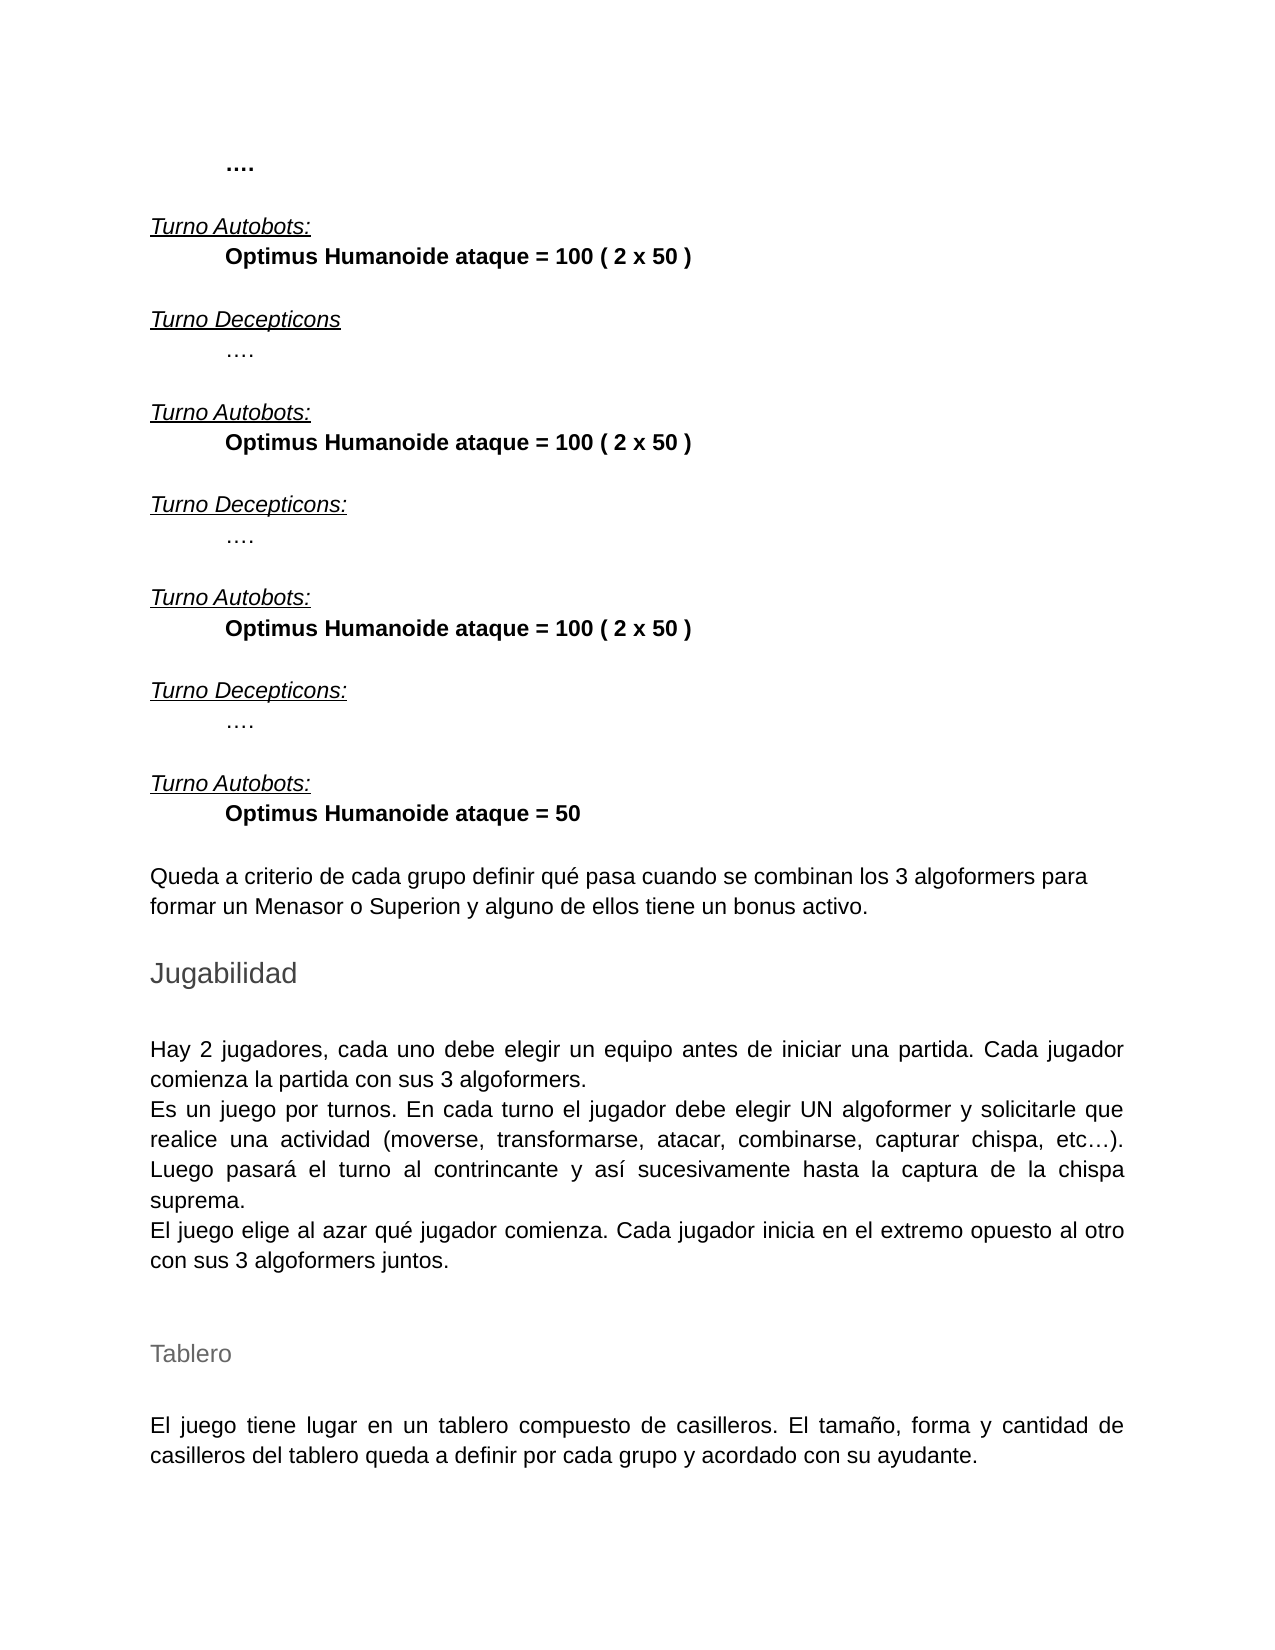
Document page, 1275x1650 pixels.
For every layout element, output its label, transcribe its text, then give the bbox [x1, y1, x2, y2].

text …. [150, 522, 1125, 580]
text Optimus Humanoide ataque = 100 ( 2 x 50 ) [150, 243, 1125, 301]
text Turno Decepticons: [150, 491, 1125, 518]
text Tablero [150, 1339, 1125, 1367]
text Turno Decepticons: [150, 677, 1125, 704]
text Jugabilidad [150, 957, 1125, 990]
text Optimus Humanoide ataque = 100 ( 2 x 50 ) [150, 429, 1125, 487]
text Turno Decepticons [150, 306, 1125, 332]
text Turno Autobots: [150, 770, 1125, 797]
text Queda a criterio de cada grupo definir qué pasa cuando se combinan los 3 algoformers para formar un Menasor o Superion y alguno de ellos tiene un bonus activo. [150, 863, 1125, 919]
text Turno Autobots: [150, 213, 1125, 239]
text Turno Autobots: [150, 398, 1125, 425]
text …. [150, 336, 1125, 394]
text …. [150, 150, 1125, 208]
text Turno Autobots: [150, 584, 1125, 611]
text El juego elige al azar qué jugador comienza. Cada jugador inicia en el extremo opuesto al otro con sus 3 algoformers juntos. [150, 1217, 1125, 1273]
text …. [150, 707, 1125, 766]
text Optimus Humanoide ataque = 50 [150, 800, 1125, 827]
text Hay 2 jugadores, cada uno debe elegir un equipo antes de iniciar una partida. Cada jugador comienza la partida con sus 3 algoformers. [150, 1036, 1125, 1092]
text El juego tiene lugar en un tablero compuesto de casilleros. El tamaño, forma y cantidad de casilleros del tablero queda a definir por cada grupo y acordado con su ayudante. [150, 1412, 1125, 1469]
text Es un juego por turnos. En cada turno el jugador debe elegir UN algoformer y solicitarle que realice una actividad (moverse, transformarse, atacar, combinarse, capturar chispa, etc…). Luego pasará el turno al contrincante y así sucesivamente hasta la captura de la chispa suprema. [150, 1096, 1125, 1213]
text Optimus Humanoide ataque = 100 ( 2 x 50 ) [150, 614, 1125, 673]
